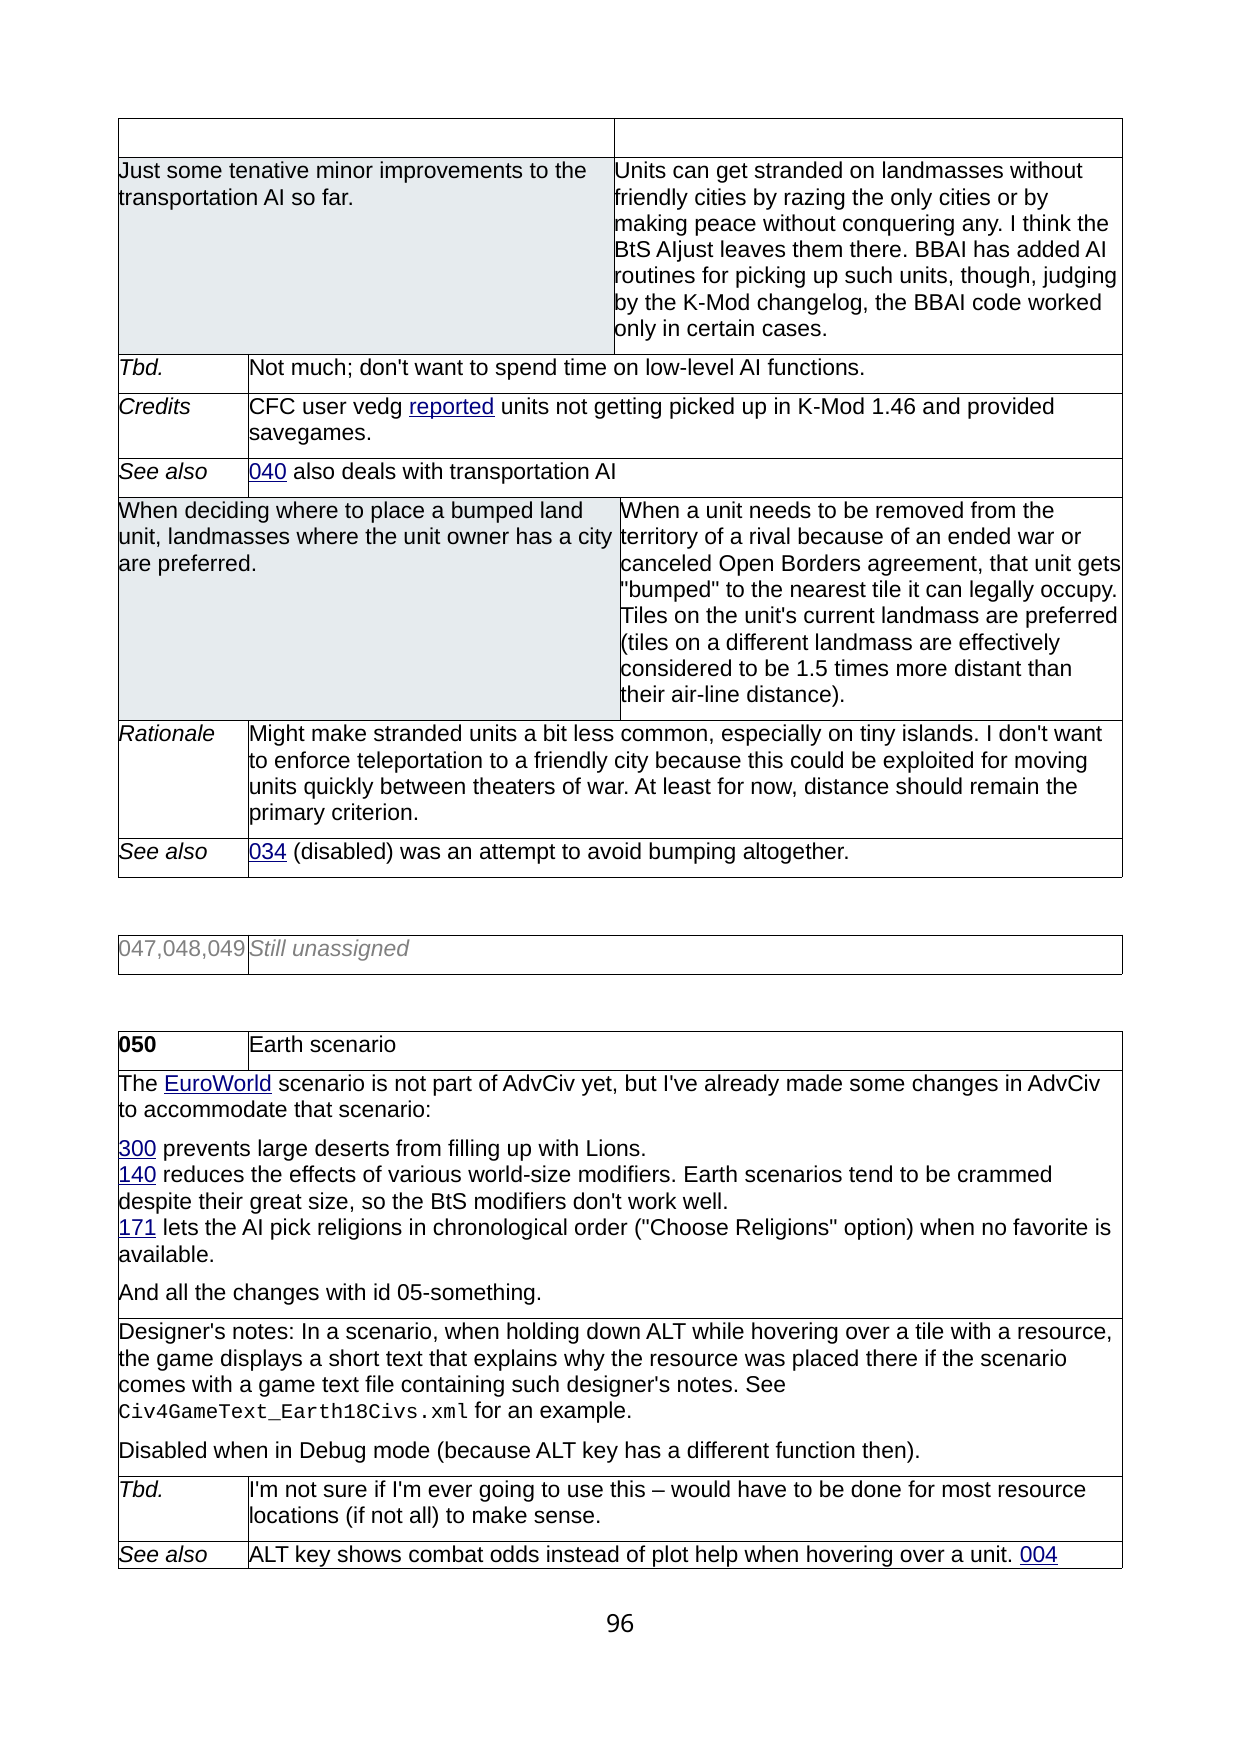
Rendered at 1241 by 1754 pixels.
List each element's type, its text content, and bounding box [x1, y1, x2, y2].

table_cell I'm not sure if I'm ever going to use this – would have to be done for most resource locations (if not all) to make sense. [249, 1477, 1122, 1541]
table_header 047,048,049 [119, 936, 248, 973]
table_cell Just some tenative minor improvements to the transportation AI so far. [119, 158, 614, 354]
table_cell Credits [119, 394, 248, 458]
table_header 050 [119, 1032, 248, 1070]
table_cell CFC user vedg reported units not getting picked up in K-Mod 1.46 and provided savegames. [249, 394, 1122, 458]
table_cell Designer's notes: In a scenario, when holding down ALT while hovering over a tile with a resource, the game displays a short text that explains why the resource was placed there if the scenario comes with a game text file containing such designer's notes. See Civ4GameText_Earth18Civs.xml for an example. Disabled when in Debug mode (because ALT key has a different function then). [119, 1319, 1122, 1476]
table_cell Not much; don't want to spend time on low-level AI functions. [249, 355, 1122, 393]
table_cell When a unit needs to be removed from the territory of a rival because of an ended war or canceled Open Borders agreement, that unit gets "bumped" to the nearest tile it can legally occupy. Tiles on the unit's current landmass are preferred (tiles on a different landmass are effectively considered to be 1.5 times more distant than their air-line distance). [621, 498, 1122, 720]
table_cell Units can get stranded on landmasses without friendly cities by razing the only cities or by making peace without conquering any. I think the BtS AIjust leaves them there. BBAI has added AI routines for picking up such units, though, judging by the K-Mod changelog, the BBAI code worked only in certain cases. [615, 158, 1122, 354]
table_cell The EuroWorld scenario is not part of AdvCiv yet, but I've already made some changes in AdvCiv to accommodate that scenario: 300 prevents large deserts from filling up with Lions. 140 reduces the effects of various world-size modifiers. Earth scenarios tend to be crammed despite their great size, so the BtS modifiers don't work well. 171 lets the AI pick religions in chronological order ("Choose Religions" option) when no favorite is available. And all the changes with id 05-something. [119, 1071, 1122, 1318]
table_cell 040 also deals with transportation AI [249, 459, 1122, 497]
table_cell See also [119, 839, 248, 877]
table_cell [119, 119, 614, 157]
table_cell [615, 119, 1122, 157]
table_header Still unassigned [249, 936, 1122, 973]
table_cell Might make stranded units a bit less common, especially on tiny islands. I don't want to enforce teleportation to a friendly city because this could be exploited for moving units quickly between theaters of war. At least for now, distance should remain the primary criterion. [249, 721, 1122, 838]
table_cell ALT key shows combat odds instead of plot help when hovering over a unit. 004 [249, 1542, 1122, 1568]
table_cell Tbd. [119, 1477, 248, 1541]
table_cell See also [119, 1542, 248, 1568]
table_cell When deciding where to place a bumped land unit, landmasses where the unit owner has a city are preferred. [119, 498, 620, 720]
table_cell 034 (disabled) was an attempt to avoid bumping altogether. [249, 839, 1122, 877]
table_cell Tbd. [119, 355, 248, 393]
table_cell Rationale [119, 721, 248, 838]
table_header Earth scenario [249, 1032, 1122, 1070]
table_cell See also [119, 459, 248, 497]
